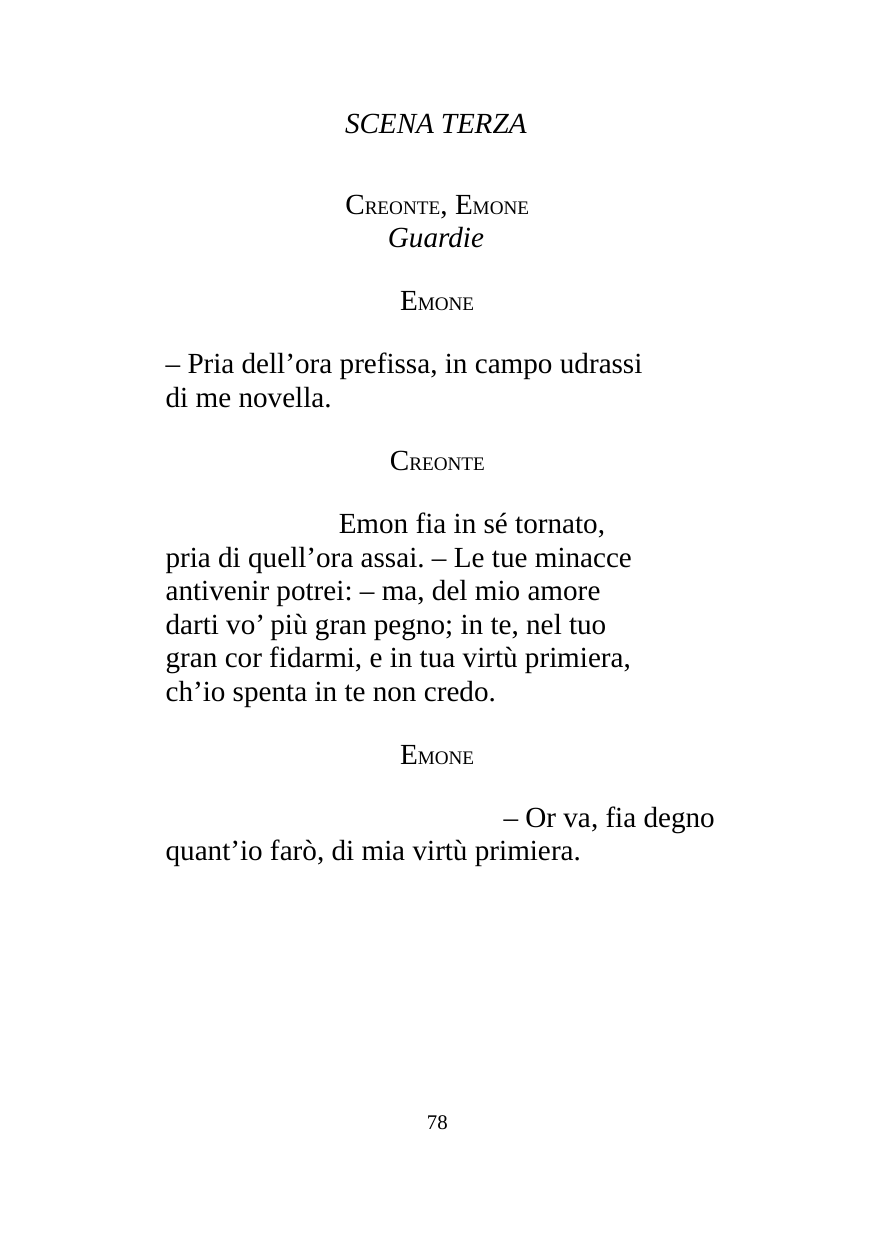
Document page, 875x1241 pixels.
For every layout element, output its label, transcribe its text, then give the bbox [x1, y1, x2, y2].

text Emon fia in sé tornato, [338, 506, 768, 540]
text – Or va, fia degno [503, 800, 768, 833]
text Emone [106, 283, 768, 317]
text pria di quell’ora assai. – Le tue minacce antivenir potrei: – ma, del mio amore darti vo’ più gran pegno; in te, nel tuo gran cor fidarmi, e in tua virtù primiera, ch’io spenta in te non credo. [165, 540, 768, 707]
text Guardie [106, 221, 768, 254]
text – Pria dell’ora prefissa, in campo udrassi di me novella. [165, 347, 768, 414]
text Creonte, Emone [106, 187, 768, 221]
text Emone [106, 737, 768, 770]
text quant’io farò, di mia virtù primiera. [165, 833, 768, 867]
subtitle SCENA TERZA [106, 106, 768, 140]
text Creonte [106, 443, 768, 477]
